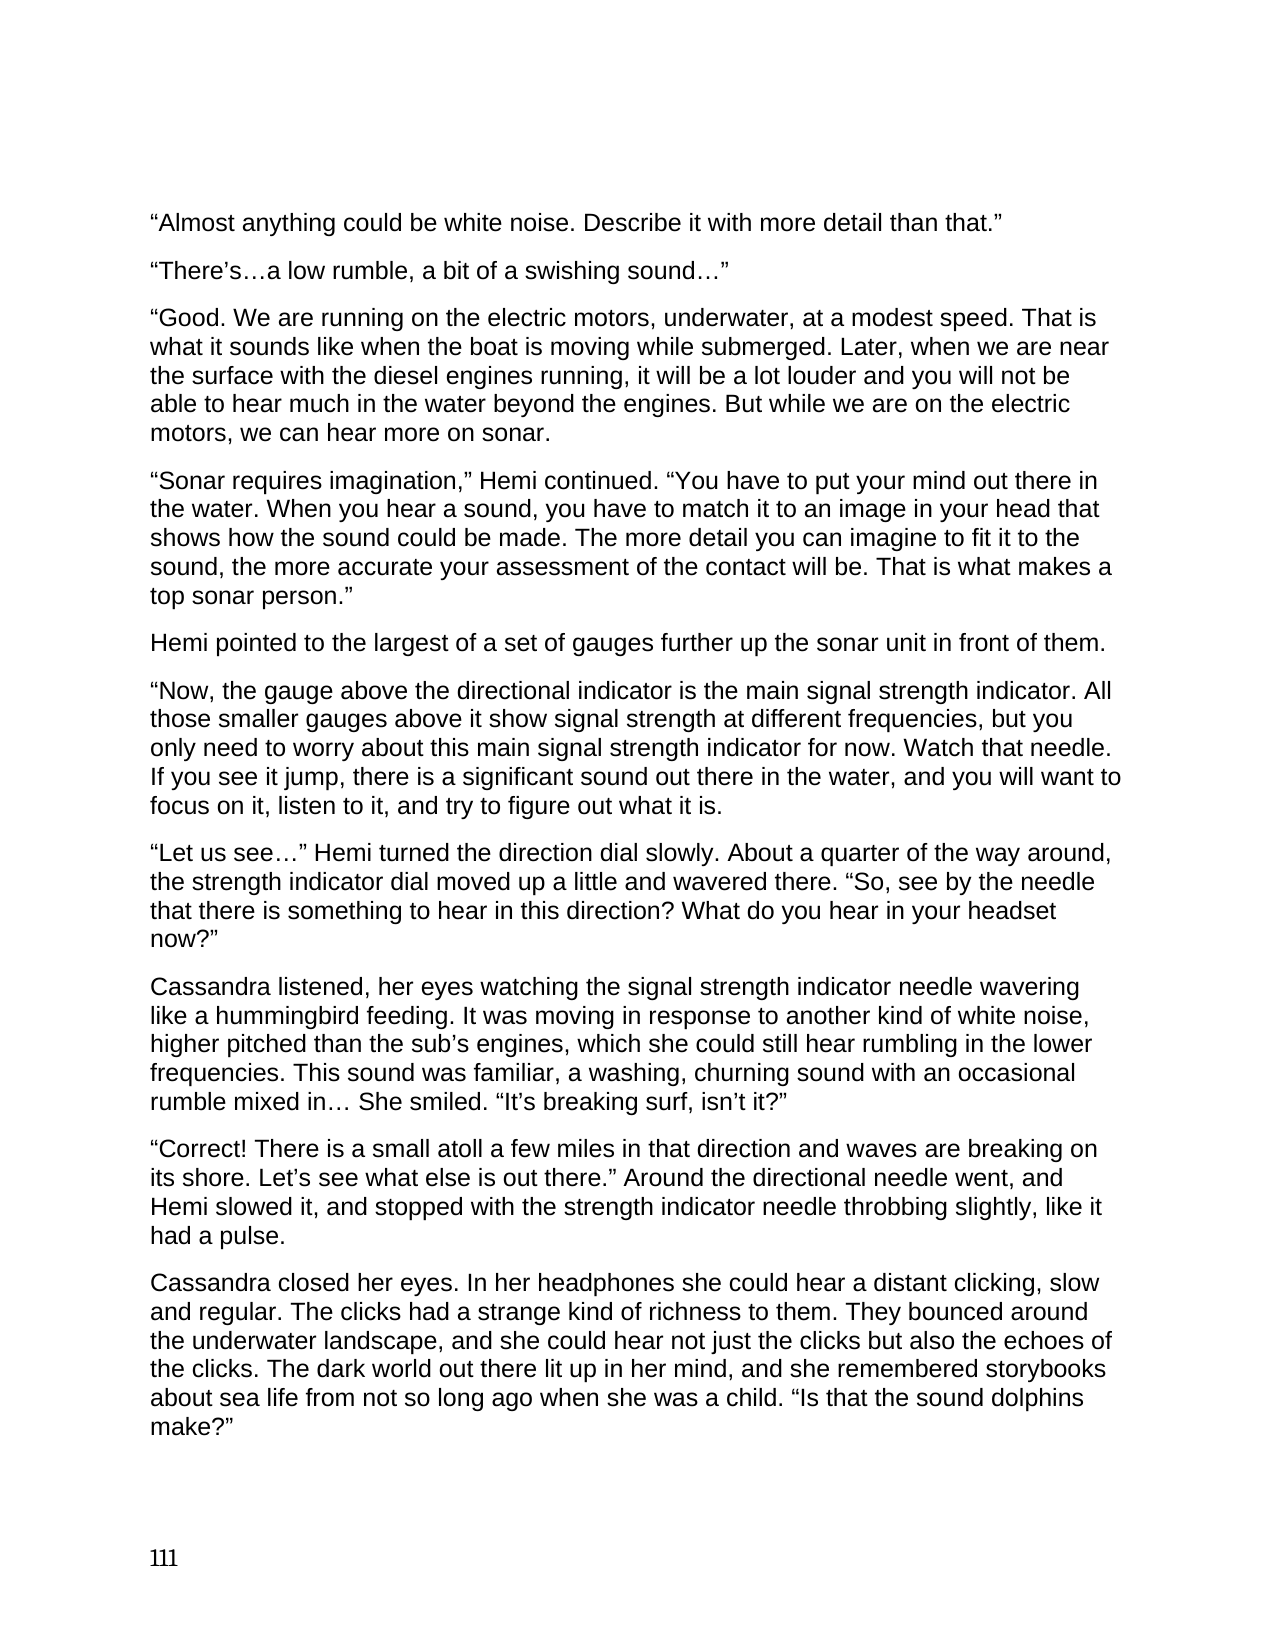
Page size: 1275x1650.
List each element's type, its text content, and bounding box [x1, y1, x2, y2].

text “Good. We are running on the electric motors, underwater, at a modest speed. That is what it sounds like when the boat is moving while submerged. Later, when we are near the surface with the diesel engines running, it will be a lot louder and you will not be able to hear much in the water beyond the engines. But while we are on the electric motors, we can hear more on sonar. [150, 303, 1125, 447]
text “Correct! There is a small atoll a few miles in that direction and waves are breaking on its shore. Let’s see what else is out there.” Around the directional needle went, and Hemi slowed it, and stopped with the strength indicator needle throbbing slightly, like it had a pulse. [150, 1134, 1125, 1249]
text Cassandra listened, her eyes watching the signal strength indicator needle wavering like a hummingbird feeding. It was moving in response to another kind of white noise, higher pitched than the sub’s engines, which she could still hear rumbling in the lower frequencies. This sound was familiar, a washing, churning sound with an occasional rumble mixed in… She smiled. “It’s breaking surf, isn’t it?” [150, 972, 1125, 1116]
text Cassandra closed her eyes. In her headphones she could hear a distant clicking, slow and regular. The clicks had a strange kind of richness to them. They bounced around the underwater landscape, and she could hear not just the clicks but also the echoes of the clicks. The dark world out there lit up in her mind, and she remembered storybooks about sea life from not so long ago when she was a child. “Is that the sound dolphins make?” [150, 1268, 1125, 1441]
text “Let us see…” Hemi turned the direction dial slowly. About a quarter of the way around, the strength indicator dial moved up a little and wavered there. “So, see by the needle that there is something to hear in this direction? What do you hear in your headset now?” [150, 838, 1125, 953]
text Hemi pointed to the largest of a set of gauges further up the sonar unit in front of them. [150, 628, 1125, 657]
text “There’s…a low rumble, a bit of a swishing sound…” [150, 256, 1125, 284]
text “Almost anything could be white noise. Describe it with more detail than that.” [150, 208, 1125, 237]
text “Now, the gauge above the directional indicator is the main signal strength indicator. All those smaller gauges above it show signal strength at different frequencies, but you only need to worry about this main signal strength indicator for now. Watch that needle. If you see it jump, there is a significant sound out there in the water, and you will want to focus on it, listen to it, and try to figure out what it is. [150, 676, 1125, 819]
text “Sonar requires imagination,” Hemi continued. “You have to put your mind out there in the water. When you hear a sound, you have to match it to an image in your head that shows how the sound could be made. The more detail you can imagine to fit it to the sound, the more accurate your assessment of the contact will be. That is what makes a top sonar person.” [150, 466, 1125, 609]
